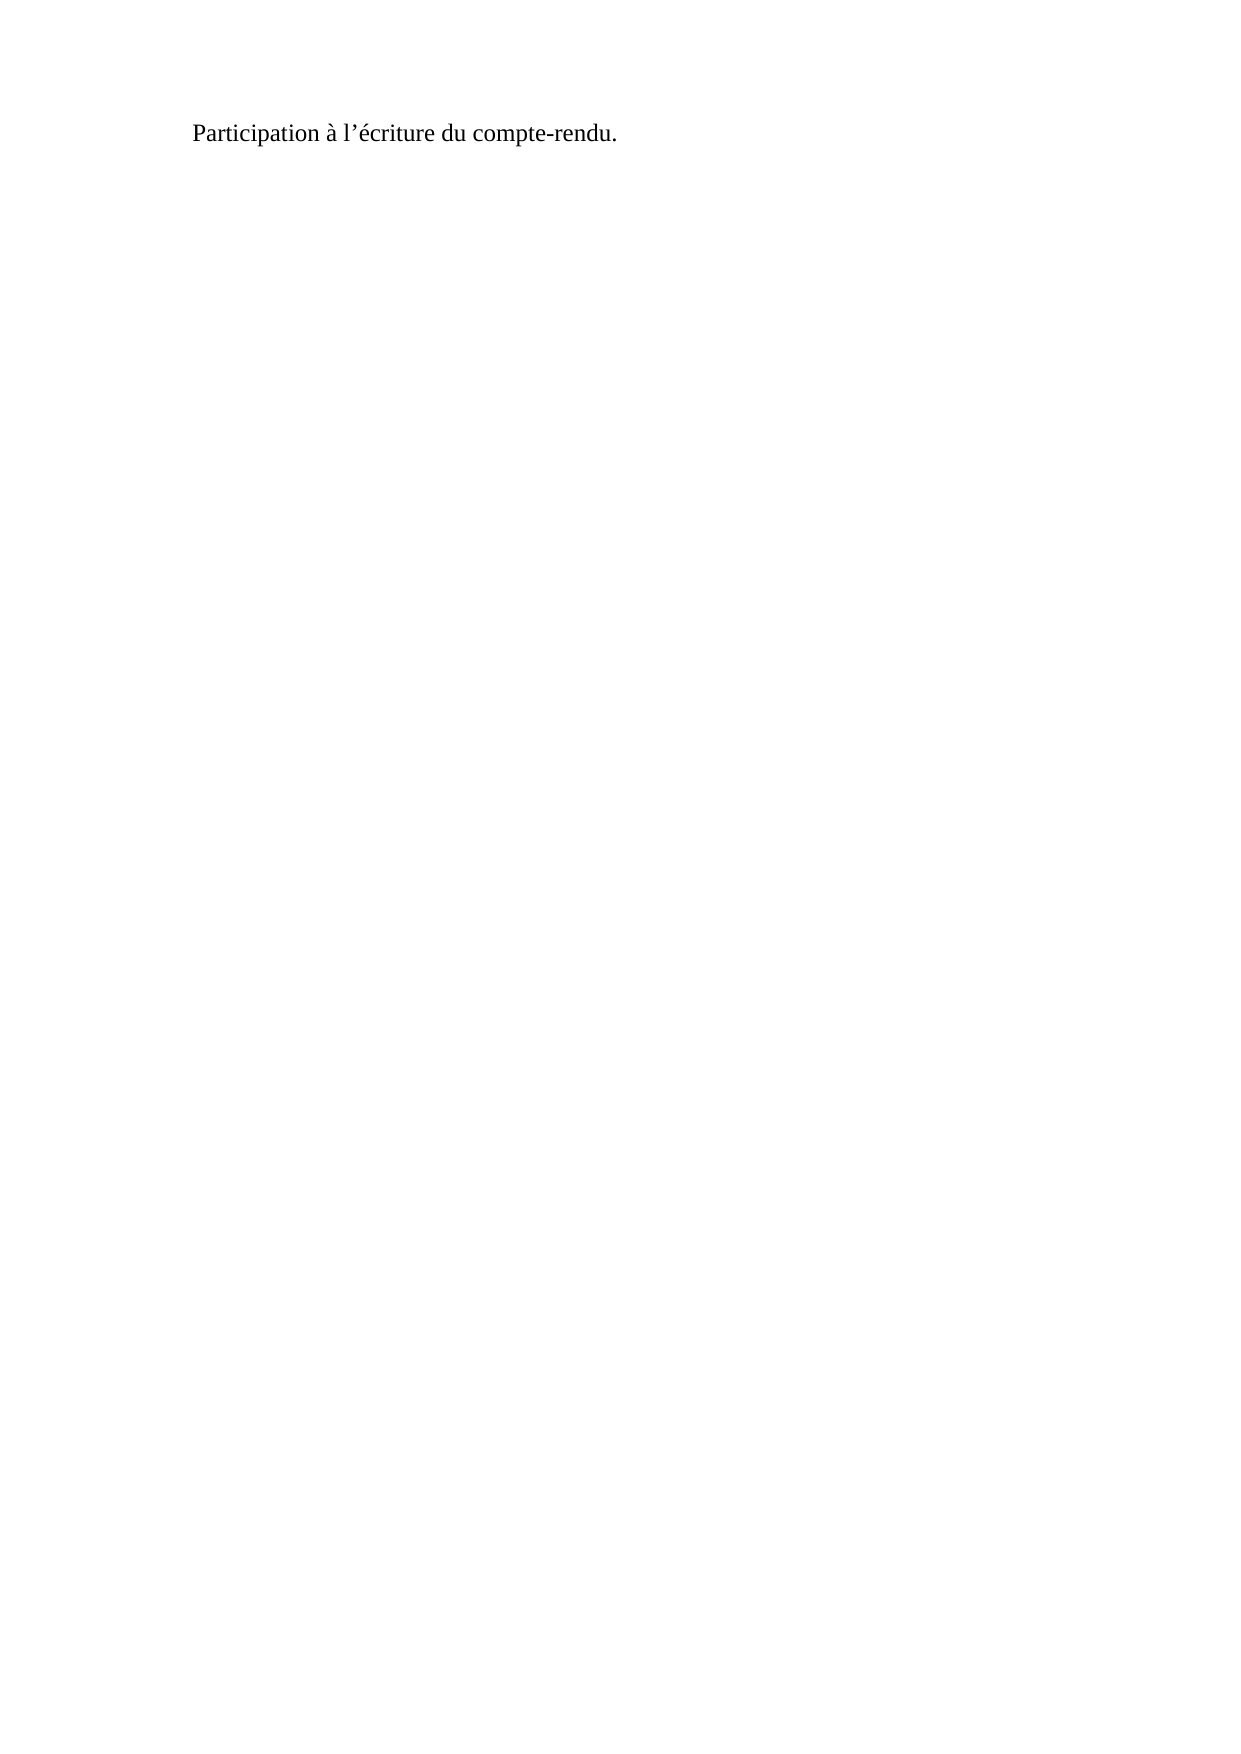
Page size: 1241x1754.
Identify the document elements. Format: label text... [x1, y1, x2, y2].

text Participation à l’écriture du compte-rendu. [118, 118, 1122, 147]
